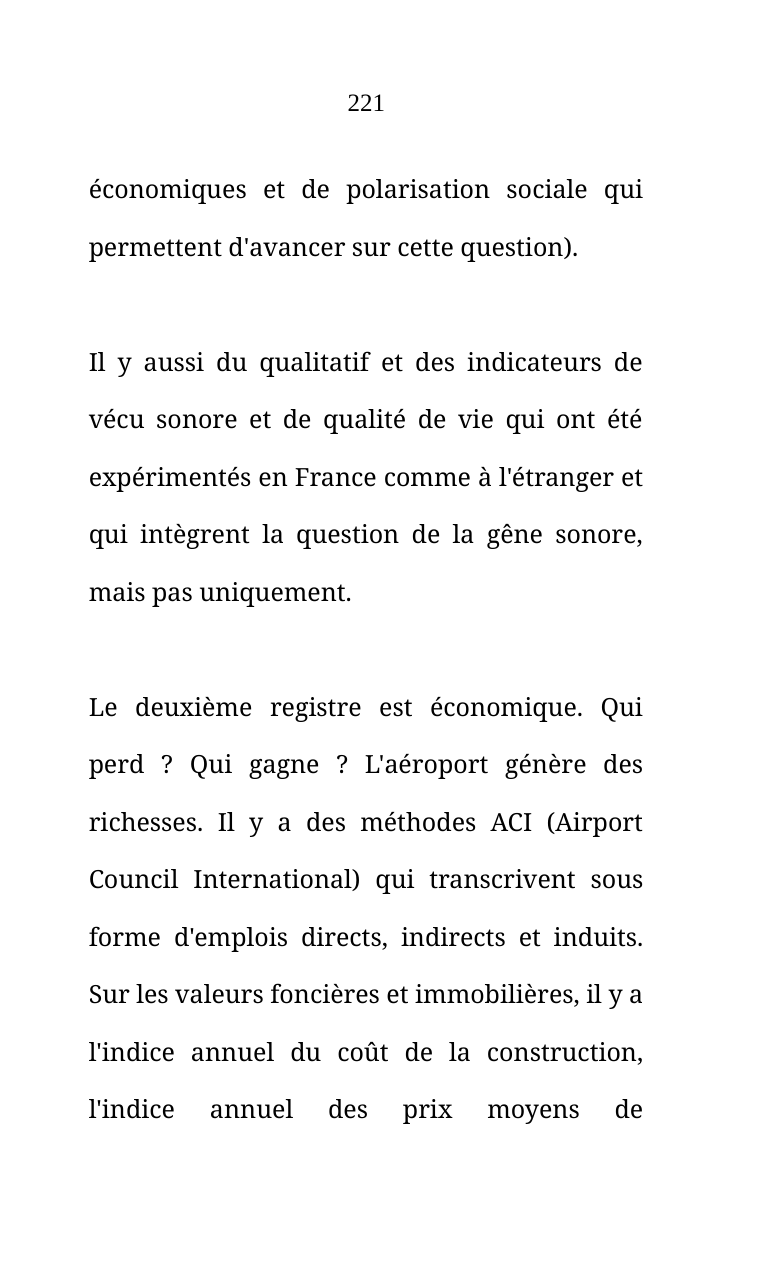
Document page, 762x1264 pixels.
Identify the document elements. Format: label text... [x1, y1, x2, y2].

text Le deuxième registre est économique. Qui perd ? Qui gagne ? L'aéroport génère des richesses. Il y a des méthodes ACI (Airport Council International) qui transcrivent sous forme d'emplois directs, indirects et induits. Sur les valeurs foncières et immobilières, il y a l'indice annuel du coût de la construction, l'indice annuel des prix moyens de [88, 666, 644, 1126]
text économiques et de polarisation sociale qui permettent d'avancer sur cette question). [88, 147, 644, 264]
text Il y aussi du qualitatif et des indicateurs de vécu sonore et de qualité de vie qui ont été expérimentés en France comme à l'étranger et qui intègrent la question de la gêne sonore, mais pas uniquement. [88, 321, 644, 609]
